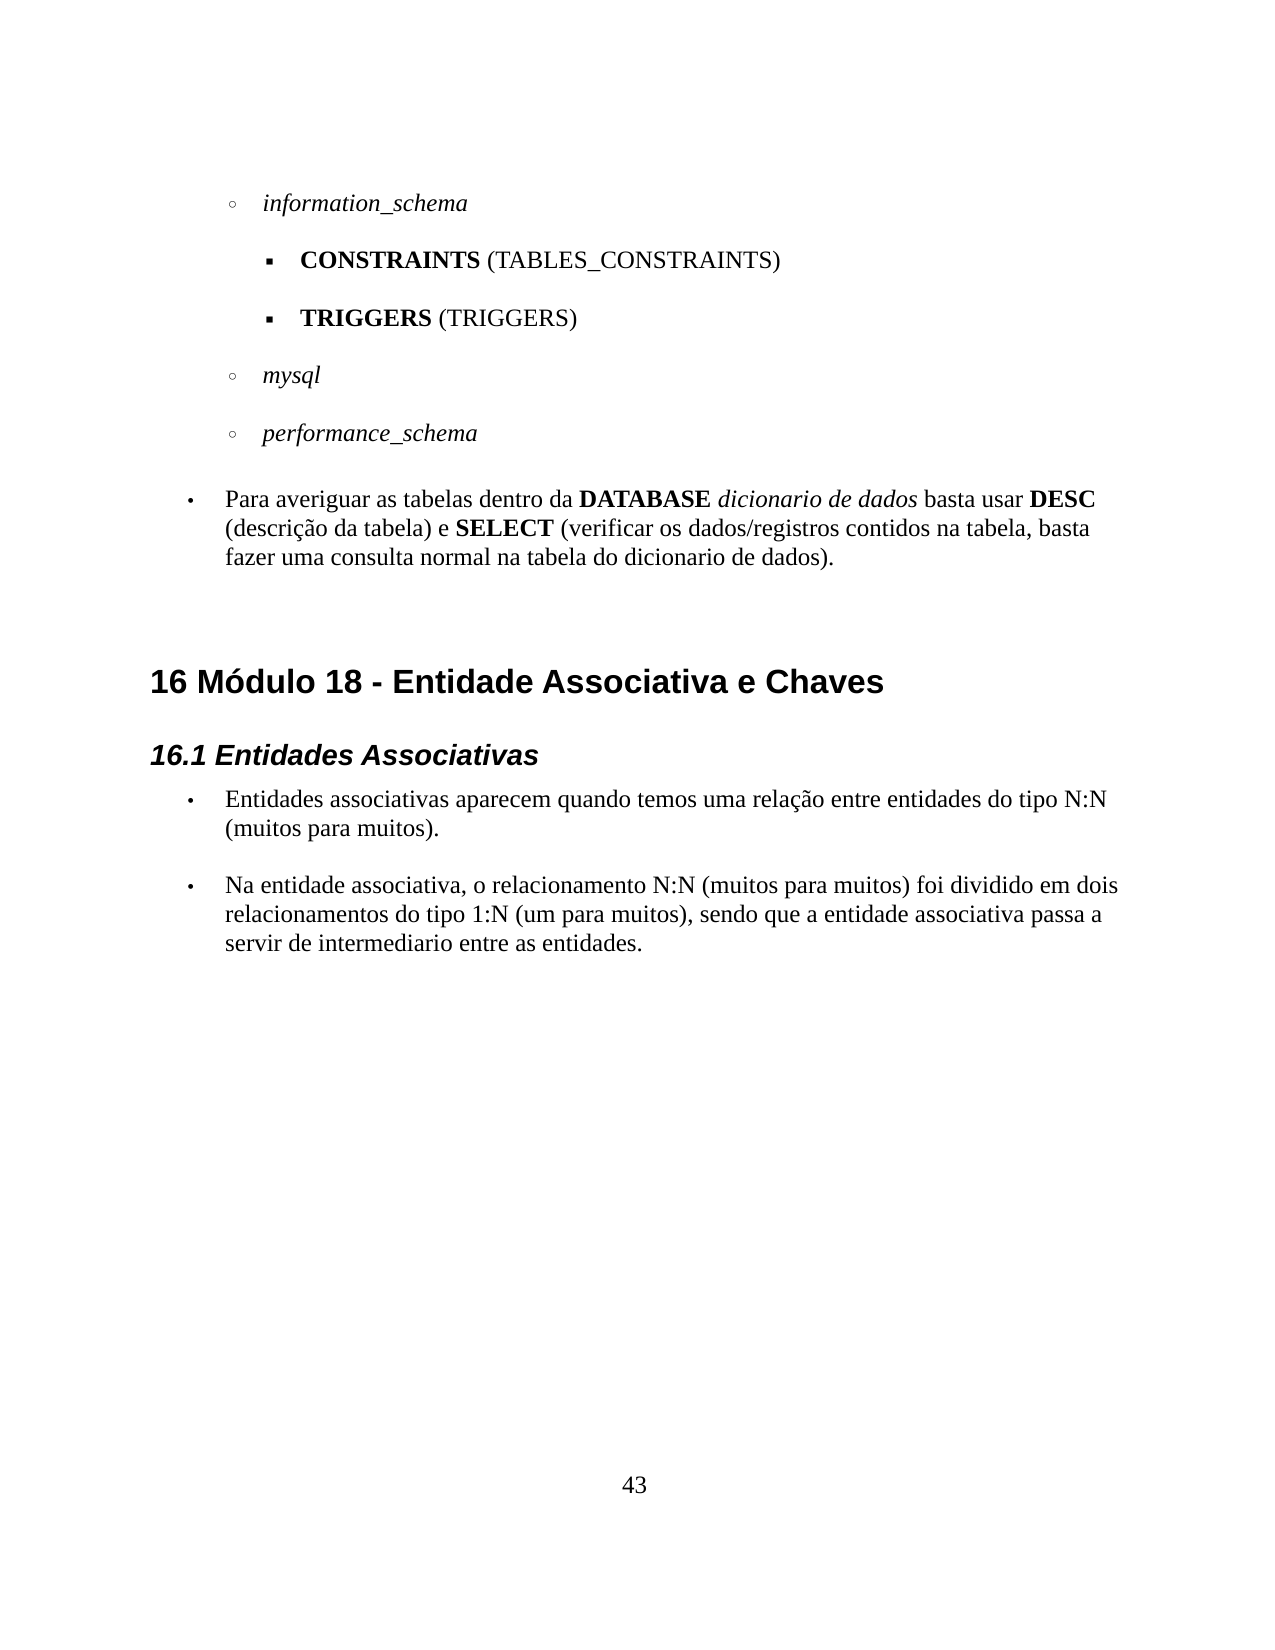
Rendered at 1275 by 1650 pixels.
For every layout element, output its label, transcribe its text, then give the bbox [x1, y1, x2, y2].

subtitle 16.1 Entidades Associativas [150, 738, 1125, 772]
subtitle 16 Módulo 18 - Entidade Associativa e Chaves [150, 662, 1125, 701]
list Entidades associativas aparecem quando temos uma relação entre entidades do tipo N:N (muitos para muitos). [187, 784, 1125, 870]
list mysql [225, 360, 1125, 418]
list performance_schema [225, 418, 1125, 475]
list information_schema [225, 188, 1125, 245]
list [187, 150, 1125, 179]
list Para averiguar as tabelas dentro da DATABASE dicionario de dados basta usar DESC (descrição da tabela) e SELECT (verificar os dados/registros contidos na tabela, basta fazer uma consulta normal na tabela do dicionario de dados). [187, 484, 1125, 599]
list Na entidade associativa, o relacionamento N:N (muitos para muitos) foi dividido em dois relacionamentos do tipo 1:N (um para muitos), sendo que a entidade associativa passa a servir de intermediario entre as entidades. [187, 870, 1125, 957]
list TRIGGERS (TRIGGERS) [262, 303, 1125, 360]
list CONSTRAINTS (TABLES_CONSTRAINTS) [262, 245, 1125, 303]
